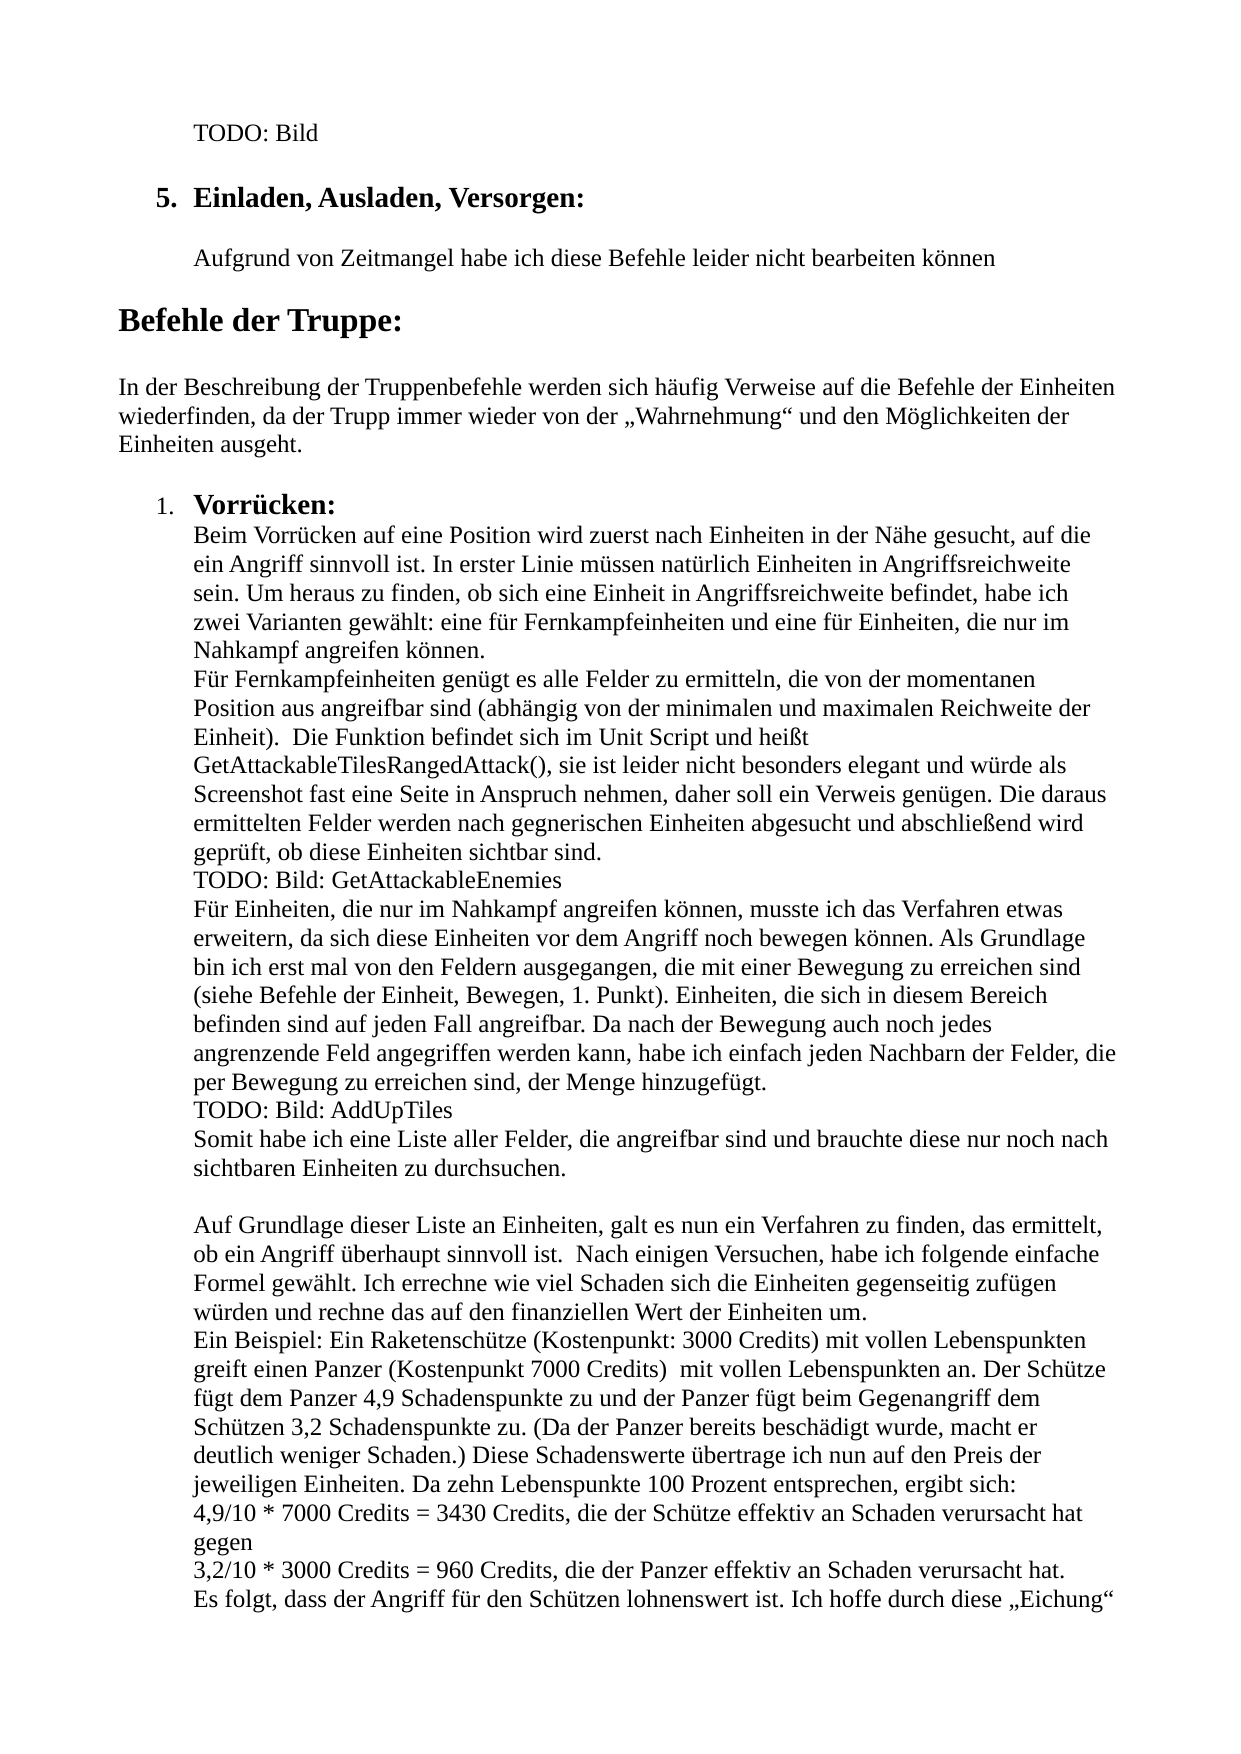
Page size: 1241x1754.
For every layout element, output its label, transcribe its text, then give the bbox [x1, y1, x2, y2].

list Vorrücken: Beim Vorrücken auf eine Position wird zuerst nach Einheiten in der Nähe gesucht, auf die ein Angriff sinnvoll ist. In erster Linie müssen natürlich Einheiten in Angriffsreichweite sein. Um heraus zu finden, ob sich eine Einheit in Angriffsreichweite befindet, habe ich zwei Varianten gewählt: eine für Fernkampfeinheiten und eine für Einheiten, die nur im Nahkampf angreifen können. Für Fernkampfeinheiten genügt es alle Felder zu ermitteln, die von der momentanen Position aus angreifbar sind (abhängig von der minimalen und maximalen Reichweite der Einheit). Die Funktion befindet sich im Unit Script und heißt GetAttackableTilesRangedAttack(), sie ist leider nicht besonders elegant und würde als Screenshot fast eine Seite in Anspruch nehmen, daher soll ein Verweis genügen. Die daraus ermittelten Felder werden nach gegnerischen Einheiten abgesucht und abschließend wird geprüft, ob diese Einheiten sichtbar sind. TODO: Bild: GetAttackableEnemies Für Einheiten, die nur im Nahkampf angreifen können, musste ich das Verfahren etwas erweitern, da sich diese Einheiten vor dem Angriff noch bewegen können. Als Grundlage bin ich erst mal von den Feldern ausgegangen, die mit einer Bewegung zu erreichen sind (siehe Befehle der Einheit, Bewegen, 1. Punkt). Einheiten, die sich in diesem Bereich befinden sind auf jeden Fall angreifbar. Da nach der Bewegung auch noch jedes angrenzende Feld angegriffen werden kann, habe ich einfach jeden Nachbarn der Felder, die per Bewegung zu erreichen sind, der Menge hinzugefügt. TODO: Bild: AddUpTiles Somit habe ich eine Liste aller Felder, die angreifbar sind und brauchte diese nur noch nach sichtbaren Einheiten zu durchsuchen. Auf Grundlage dieser Liste an Einheiten, galt es nun ein Verfahren zu finden, das ermittelt, ob ein Angriff überhaupt sinnvoll ist. Nach einigen Versuchen, habe ich folgende einfache Formel gewählt. Ich errechne wie viel Schaden sich die Einheiten gegenseitig zufügen würden und rechne das auf den finanziellen Wert der Einheiten um. Ein Beispiel: Ein Raketenschütze (Kostenpunkt: 3000 Credits) mit vollen Lebenspunkten greift einen Panzer (Kostenpunkt 7000 Credits) mit vollen Lebenspunkten an. Der Schütze fügt dem Panzer 4,9 Schadenspunkte zu und der Panzer fügt beim Gegenangriff dem Schützen 3,2 Schadenspunkte zu. (Da der Panzer bereits beschädigt wurde, macht er deutlich weniger Schaden.) Diese Schadenswerte übertrage ich nun auf den Preis der jeweiligen Einheiten. Da zehn Lebenspunkte 100 Prozent entsprechen, ergibt sich: 4,9/10 * 7000 Credits = 3430 Credits, die der Schütze effektiv an Schaden verursacht hat gegen 3,2/10 * 3000 Credits = 960 Credits, die der Panzer effektiv an Schaden verursacht hat. Es folgt, dass der Angriff für den Schützen lohnenswert ist. Ich hoffe durch diese „Eichung“ [156, 487, 1122, 1613]
list Aufgrund von Zeitmangel habe ich diese Befehle leider nicht bearbeiten können [156, 214, 1122, 271]
text In der Beschreibung der Truppenbefehle werden sich häufig Verweise auf die Befehle der Einheiten wiederfinden, da der Trupp immer wieder von der „Wahrnehmung“ und den Möglichkeiten der Einheiten ausgeht. [118, 372, 1122, 458]
list TODO: Bild [156, 118, 1122, 180]
list Einladen, Ausladen, Versorgen: [156, 180, 1122, 214]
text Befehle der Truppe: [118, 300, 1122, 338]
